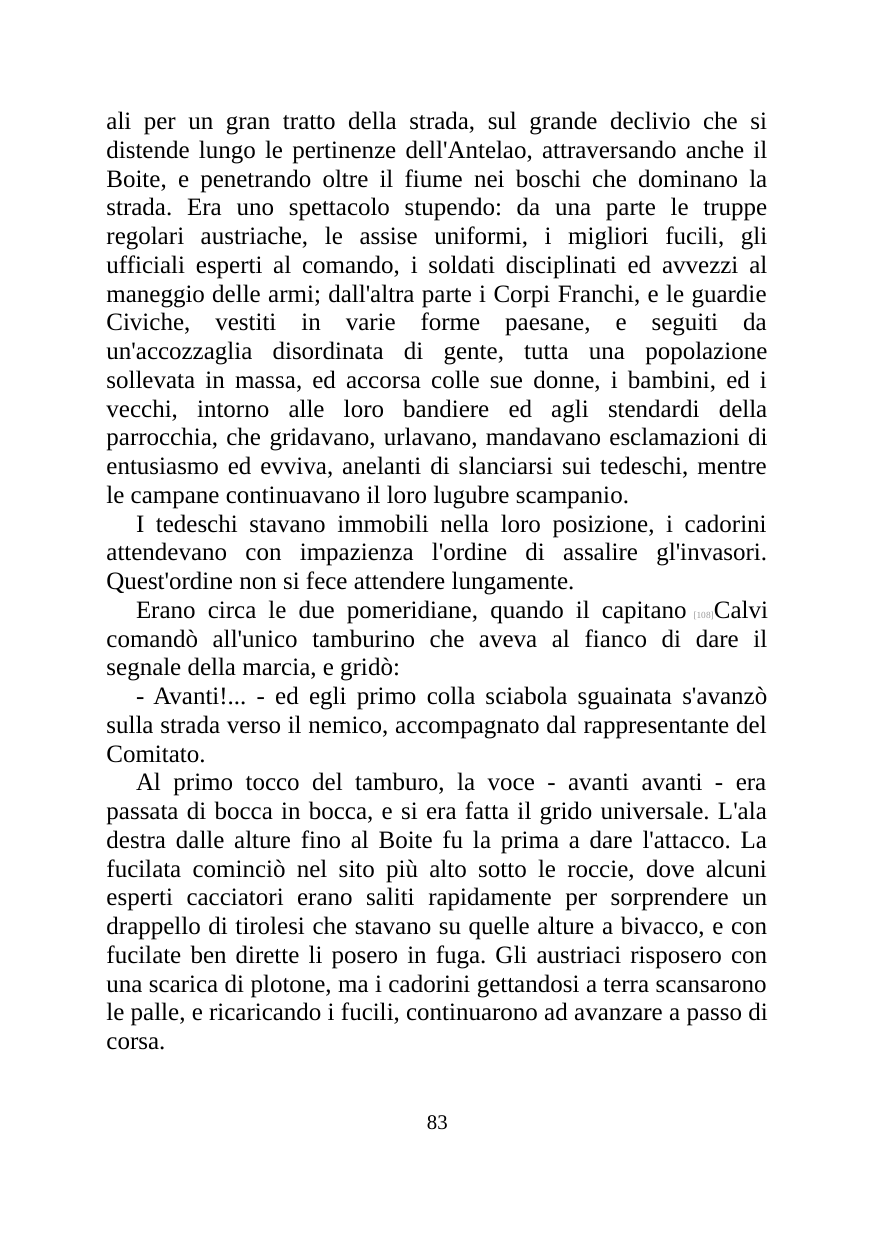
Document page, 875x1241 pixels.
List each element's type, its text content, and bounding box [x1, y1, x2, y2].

text ali per un gran tratto della strada, sul grande declivio che si distende lungo le pertinenze dell'Antelao, attraversando anche il Boite, e penetrando oltre il fiume nei boschi che dominano la strada. Era uno spettacolo stupendo: da una parte le truppe regolari austriache, le assise uniformi, i migliori fucili, gli ufficiali esperti al comando, i soldati disciplinati ed avvezzi al maneggio delle armi; dall'altra parte i Corpi Franchi, e le guardie Civiche, vestiti in varie forme paesane, e seguiti da un'accozzaglia disordinata di gente, tutta una popolazione sollevata in massa, ed accorsa colle sue donne, i bambini, ed i vecchi, intorno alle loro bandiere ed agli stendardi della parrocchia, che gridavano, urlavano, mandavano esclamazioni di entusiasmo ed evviva, anelanti di slanciarsi sui tedeschi, mentre le campane continuavano il loro lugubre scampanio. [106, 106, 768, 509]
text Erano circa le due pomeridiane, quando il capitano [108]Calvi comandò all'unico tamburino che aveva al fianco di dare il segnale della marcia, e gridò: [106, 595, 768, 681]
text I tedeschi stavano immobili nella loro posizione, i cadorini attendevano con impazienza l'ordine di assalire gl'invasori. Quest'ordine non si fece attendere lungamente. [106, 509, 768, 595]
text Al primo tocco del tamburo, la voce - avanti avanti - era passata di bocca in bocca, e si era fatta il grido universale. L'ala destra dalle alture fino al Boite fu la prima a dare l'attacco. La fucilata cominciò nel sito più alto sotto le roccie, dove alcuni esperti cacciatori erano saliti rapidamente per sorprendere un drappello di tirolesi che stavano su quelle alture a bivacco, e con fucilate ben dirette li posero in fuga. Gli austriaci risposero con una scarica di plotone, ma i cadorini gettandosi a terra scansarono le palle, e ricaricando i fucili, continuarono ad avanzare a passo di corsa. [106, 767, 768, 1055]
text - Avanti!... - ed egli primo colla sciabola sguainata s'avanzò sulla strada verso il nemico, accompagnato dal rappresentante del Comitato. [106, 681, 768, 767]
